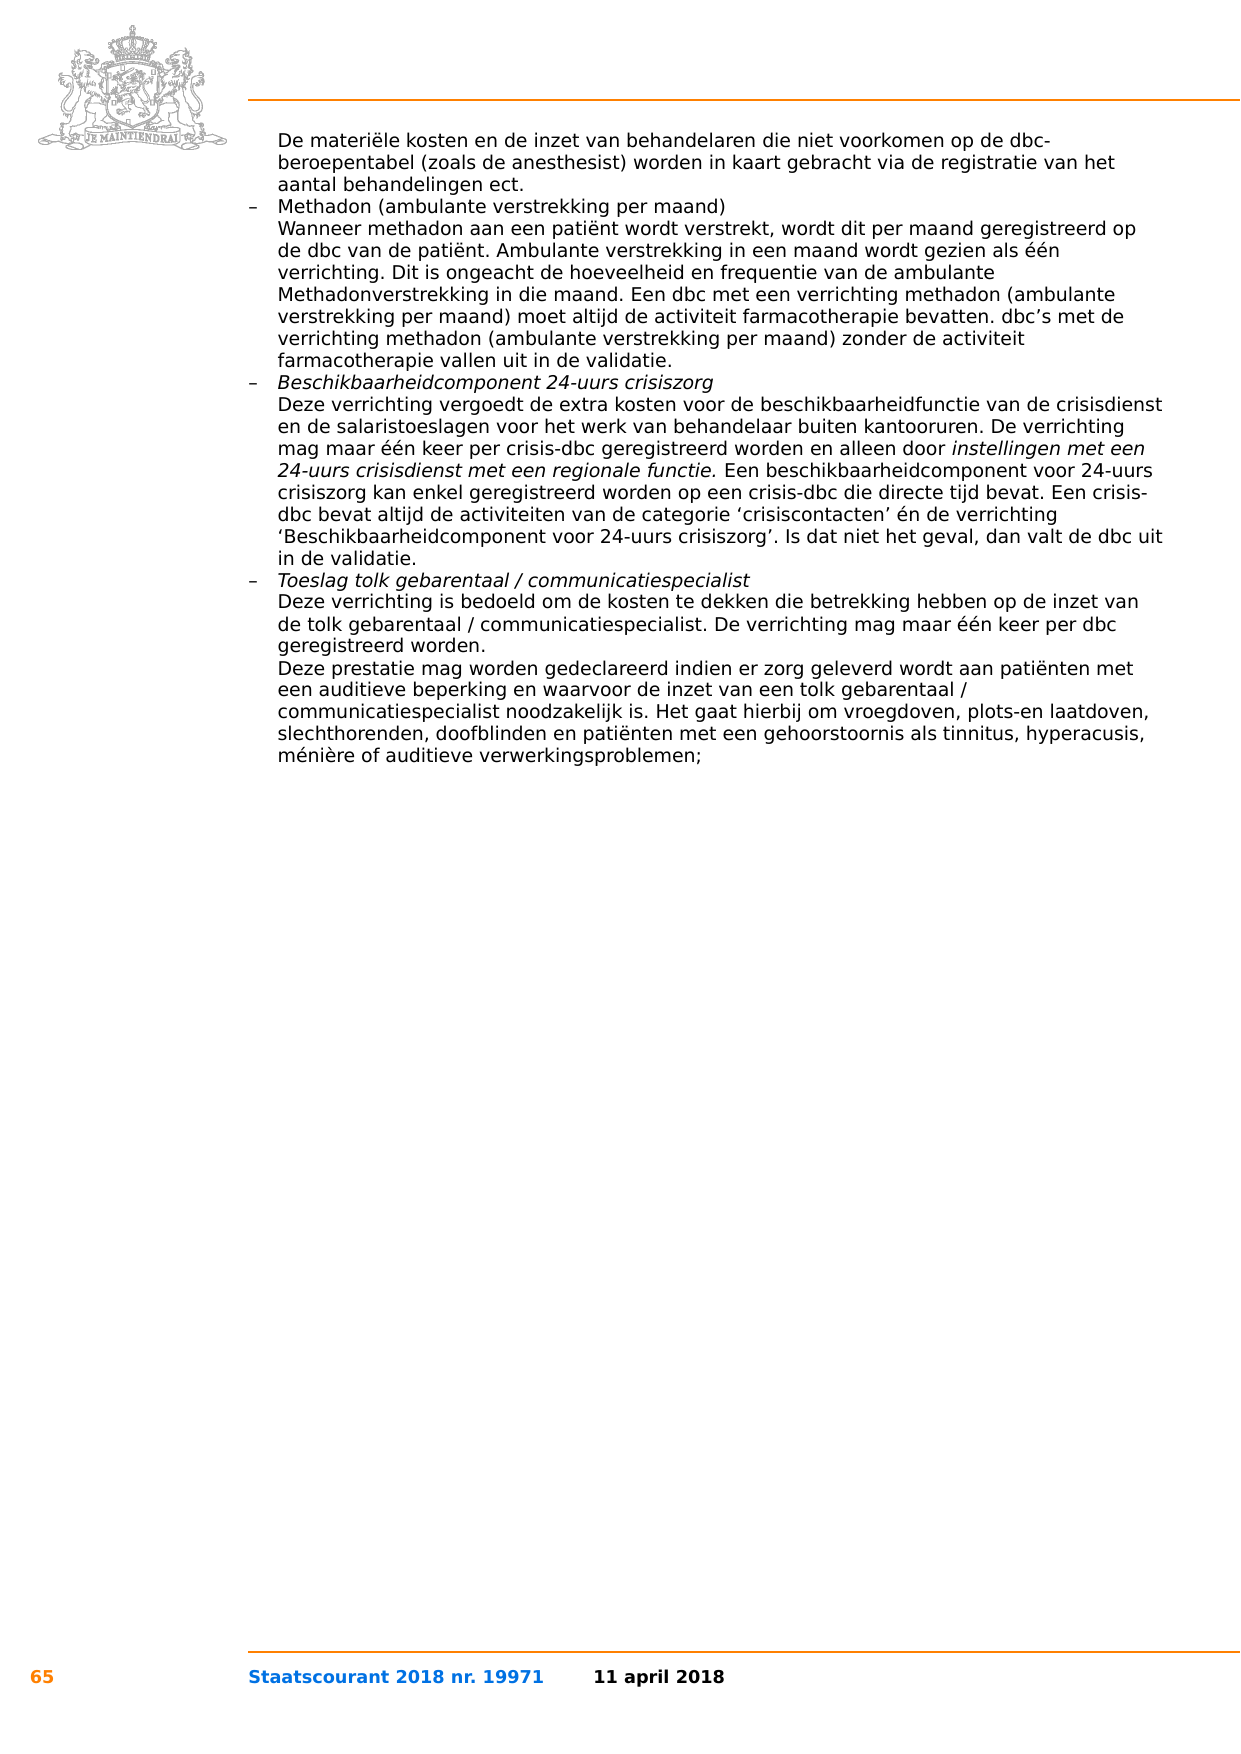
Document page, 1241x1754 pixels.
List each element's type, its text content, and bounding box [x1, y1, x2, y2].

text Wanneer methadon aan een patiënt wordt verstrekt, wordt dit per maand geregistreerd op de dbc van de patiënt. Ambulante verstrekking in een maand wordt gezien als één verrichting. Dit is ongeacht de hoeveelheid en frequentie van de ambulante Methadonverstrekking in die maand. Een dbc met een verrichting methadon (ambulante verstrekking per maand) moet altijd de activiteit farmacotherapie bevatten. dbc’s met de verrichting methadon (ambulante verstrekking per maand) zonder de activiteit farmacotherapie vallen uit in de validatie. [277, 218, 1163, 372]
text – Toeslag tolk gebarentaal / communicatiespecialist [248, 569, 1163, 591]
text Deze verrichting vergoedt de extra kosten voor de beschikbaarheidfunctie van de crisisdienst en de salaristoeslagen voor het werk van behandelaar buiten kantooruren. De verrichting mag maar één keer per crisis-dbc geregistreerd worden en alleen door instellingen met een 24-uurs crisisdienst met een regionale functie. Een beschikbaarheidcomponent voor 24-uurs crisiszorg kan enkel geregistreerd worden op een crisis-dbc die directe tijd bevat. Een crisis-dbc bevat altijd de activiteiten van de categorie ‘crisiscontacten’ én de verrichting ‘Beschikbaarheidcomponent voor 24-uurs crisiszorg’. Is dat niet het geval, dan valt de dbc uit in de validatie. [277, 394, 1163, 569]
text – Beschikbaarheidcomponent 24-uurs crisiszorg [248, 372, 1163, 394]
text Deze prestatie mag worden gedeclareerd indien er zorg geleverd wordt aan patiënten met een auditieve beperking en waarvoor de inzet van een tolk gebarentaal / communicatiespecialist noodzakelijk is. Het gaat hierbij om vroegdoven, plots-en laatdoven, slechthorenden, doofblinden en patiënten met een gehoorstoornis als tinnitus, hyperacusis, ménière of auditieve verwerkingsproblemen; [277, 657, 1163, 767]
text – Methadon (ambulante verstrekking per maand) [248, 196, 1163, 218]
picture [38, 25, 227, 150]
text Deze verrichting is bedoeld om de kosten te dekken die betrekking hebben op de inzet van de tolk gebarentaal / communicatiespecialist. De verrichting mag maar één keer per dbc geregistreerd worden. [277, 591, 1163, 657]
text De materiële kosten en de inzet van behandelaren die niet voorkomen op de dbc-beroepentabel (zoals de anesthesist) worden in kaart gebracht via de registratie van het aantal behandelingen ect. [277, 130, 1163, 196]
